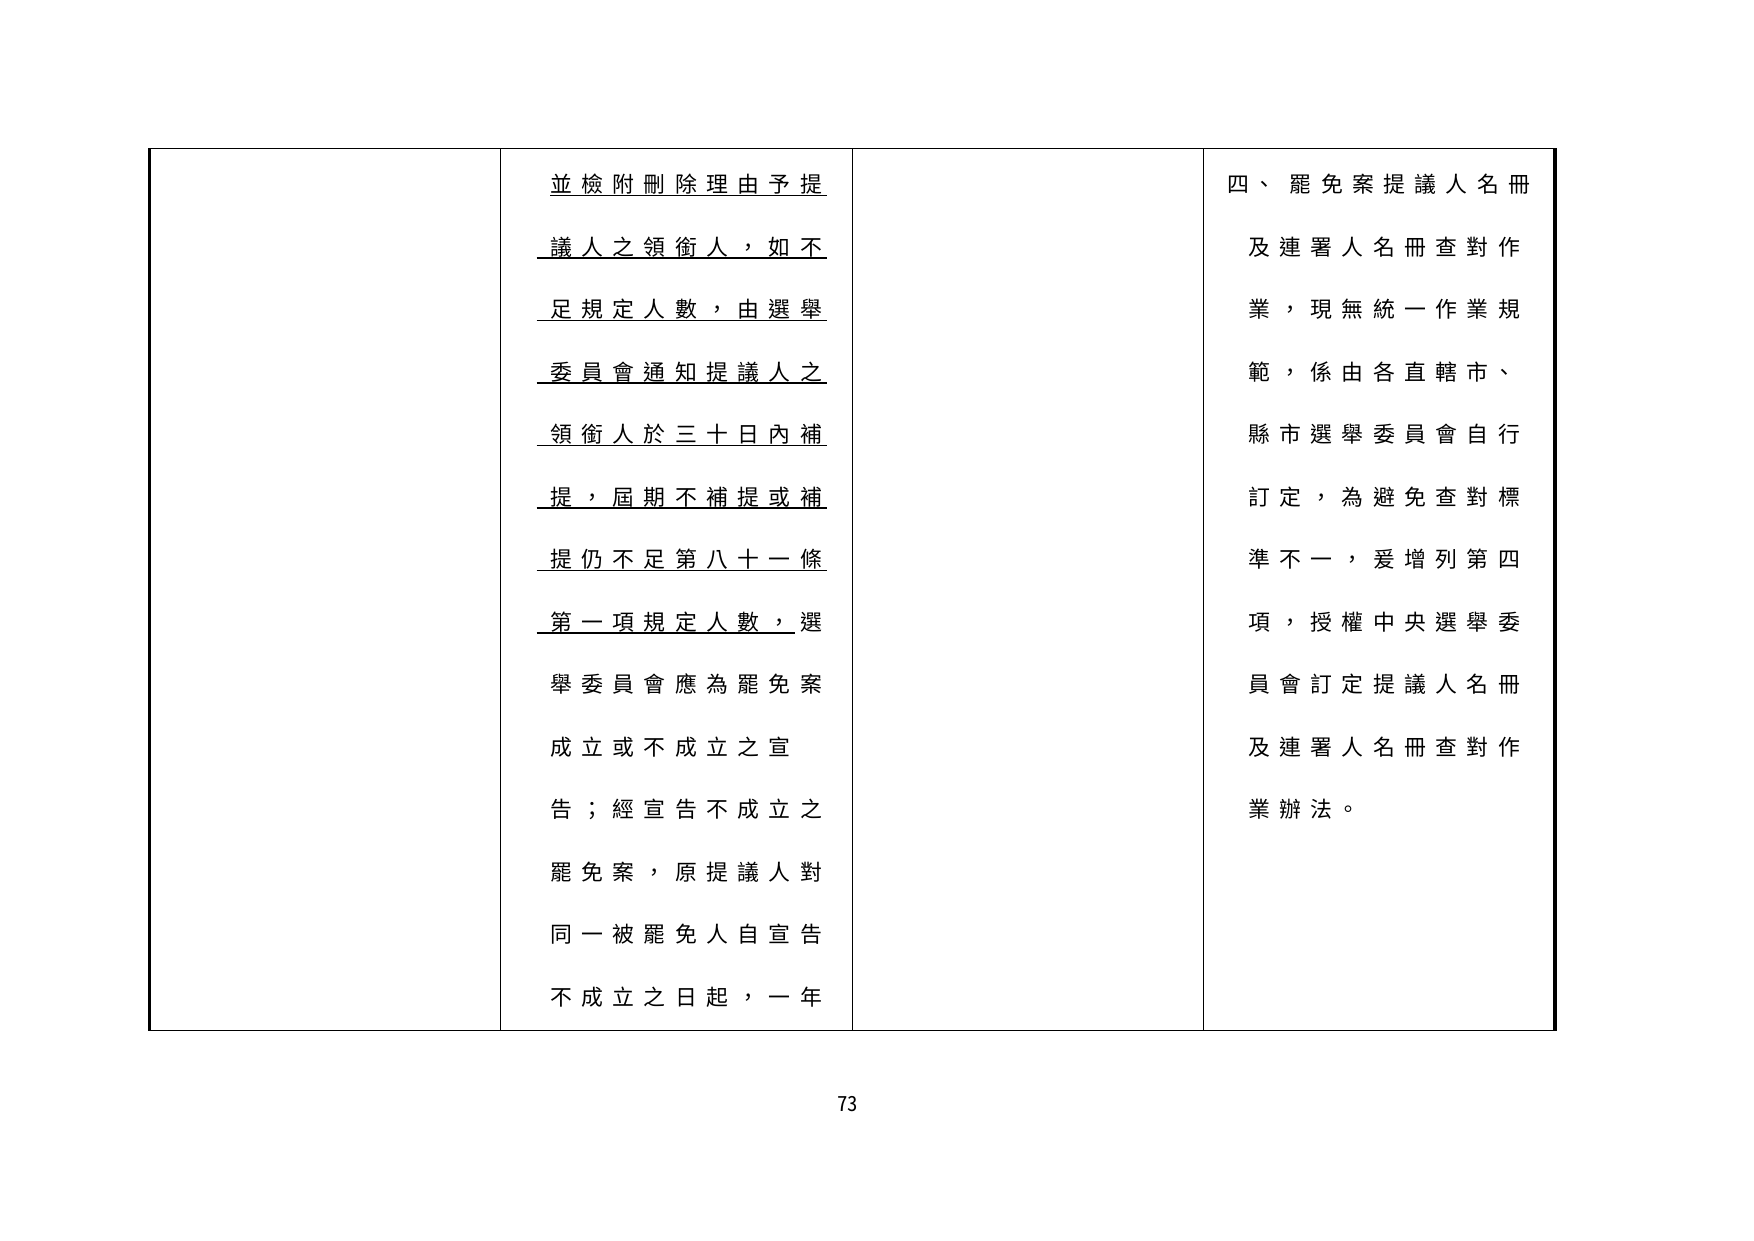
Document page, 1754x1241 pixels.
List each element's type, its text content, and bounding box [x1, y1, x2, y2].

table_cell 並檢附刪除理由予提議人之領銜人，如不足規定人數，由選舉委員會通知提議人之領銜人於三十日內補提，屆期不補提或補提仍不足第八十一條第一項規定人數，選舉委員會應為罷免案成立或不成立之宣告；經宣告不成立之罷免案，原提議人對同一被罷免人自宣告不成立之日起，一年 [501, 149, 852, 1030]
table_cell [853, 149, 1203, 1030]
table_cell [151, 149, 500, 1030]
table_cell 四、罷免案提議人名冊及連署人名冊查對作業，現無統一作業規範，係由各直轄市、縣市選舉委員會自行訂定，為避免查對標準不一，爰增列第四項，授權中央選舉委員會訂定提議人名冊及連署人名冊查對作業辦法。 [1204, 149, 1553, 1030]
